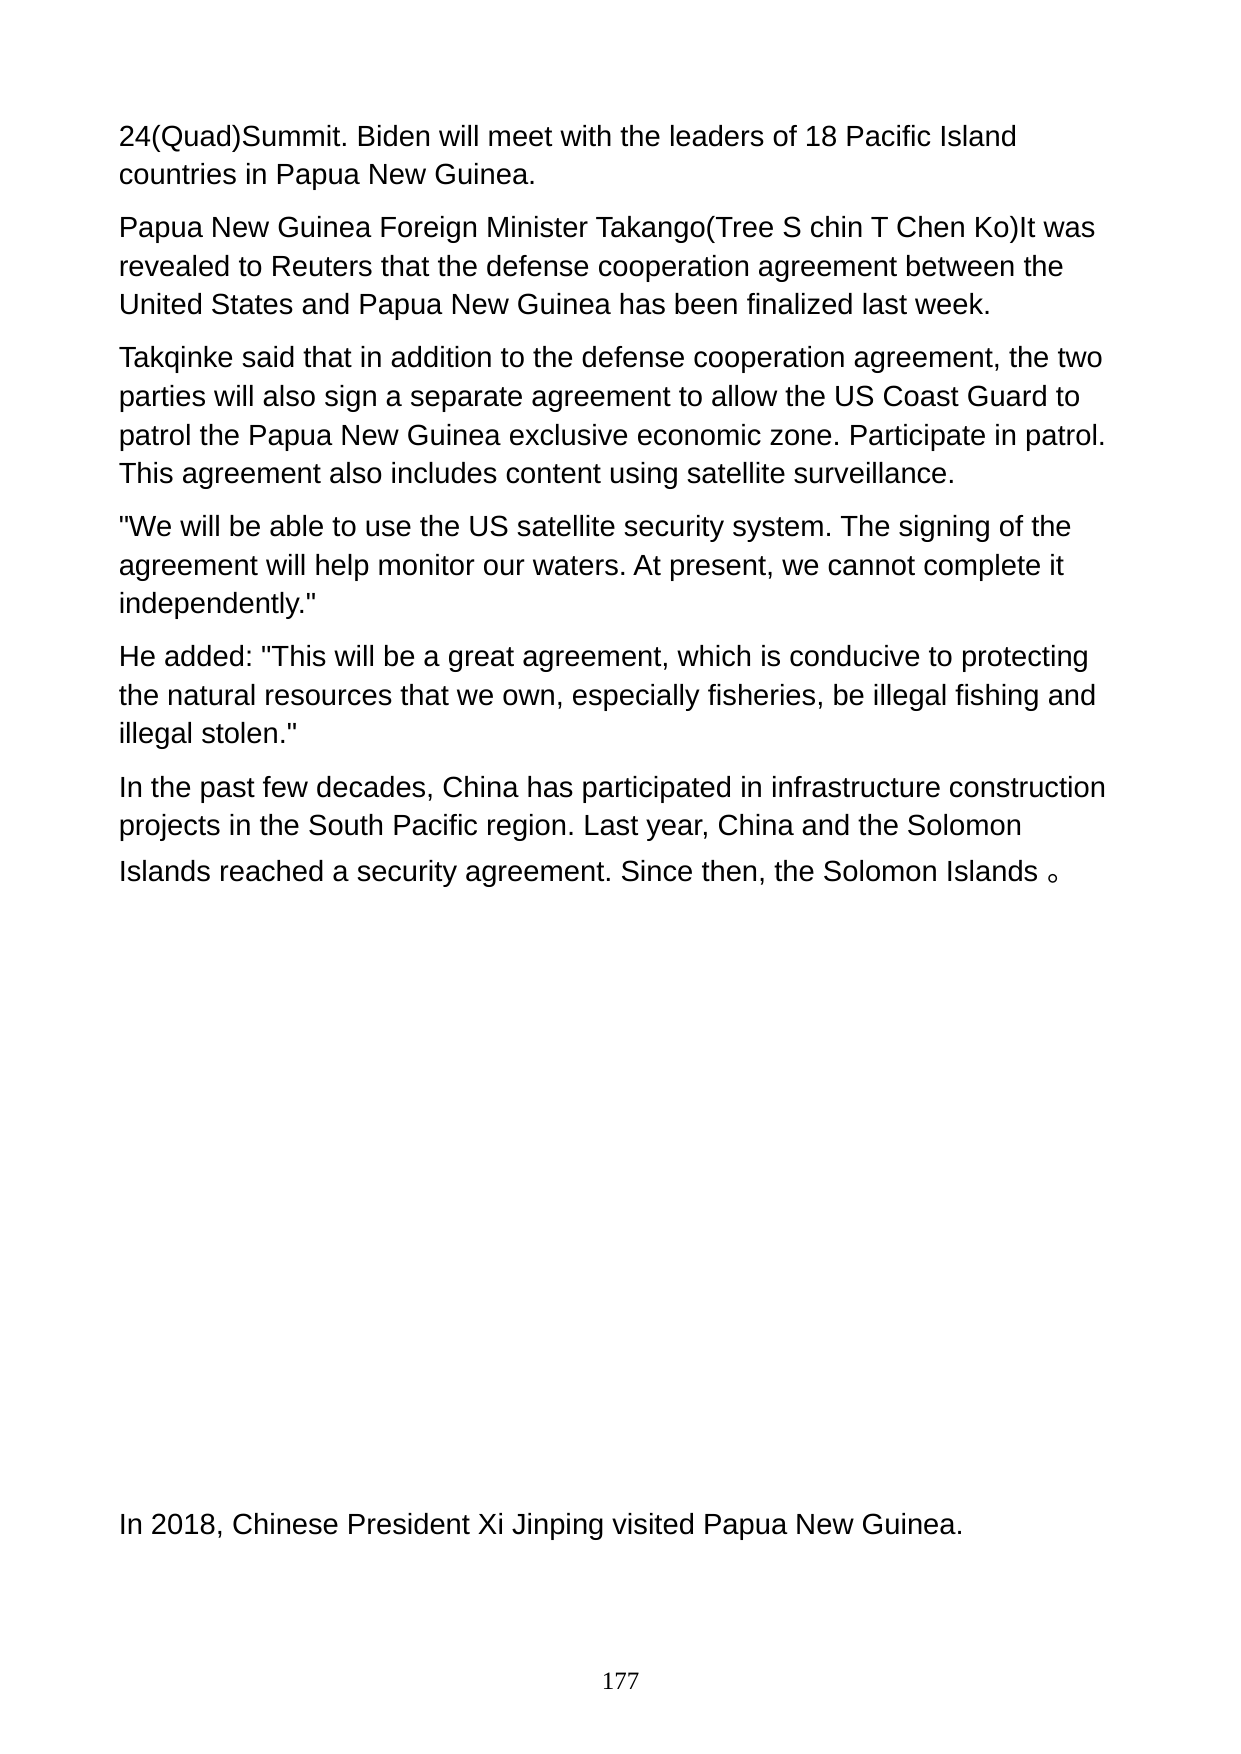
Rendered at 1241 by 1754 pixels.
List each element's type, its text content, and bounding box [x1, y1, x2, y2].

text "We will be able to use the US satellite security system. The signing of the agreement will help monitor our waters. At present, we cannot complete it independently." [118, 509, 1122, 620]
text In the past few decades, China has participated in infrastructure construction projects in the South Pacific region. Last year, China and the Solomon Islands reached a security agreement. Since then, the Solomon Islands 。 [118, 769, 1122, 890]
text Takqinke said that in addition to the defense cooperation agreement, the two parties will also sign a separate agreement to allow the US Coast Guard to patrol the Papua New Guinea exclusive economic zone. Participate in patrol. This agreement also includes content using satellite surveillance. [118, 340, 1122, 489]
text Papua New Guinea Foreign Minister Takango(Tree S chin T Chen Ko)It was revealed to Reuters that the defense cooperation agreement between the United States and Papua New Guinea has been finalized last week. [118, 210, 1122, 321]
text 24(Quad)Summit. Biden will meet with the leaders of 18 Pacific Island countries in Papua New Guinea. [118, 118, 1122, 191]
text In 2018, Chinese President Xi Jinping visited Papua New Guinea. [118, 911, 1122, 1540]
text He added: "This will be a great agreement, which is conducive to protecting the natural resources that we own, especially fisheries, be illegal fishing and illegal stolen." [118, 639, 1122, 750]
